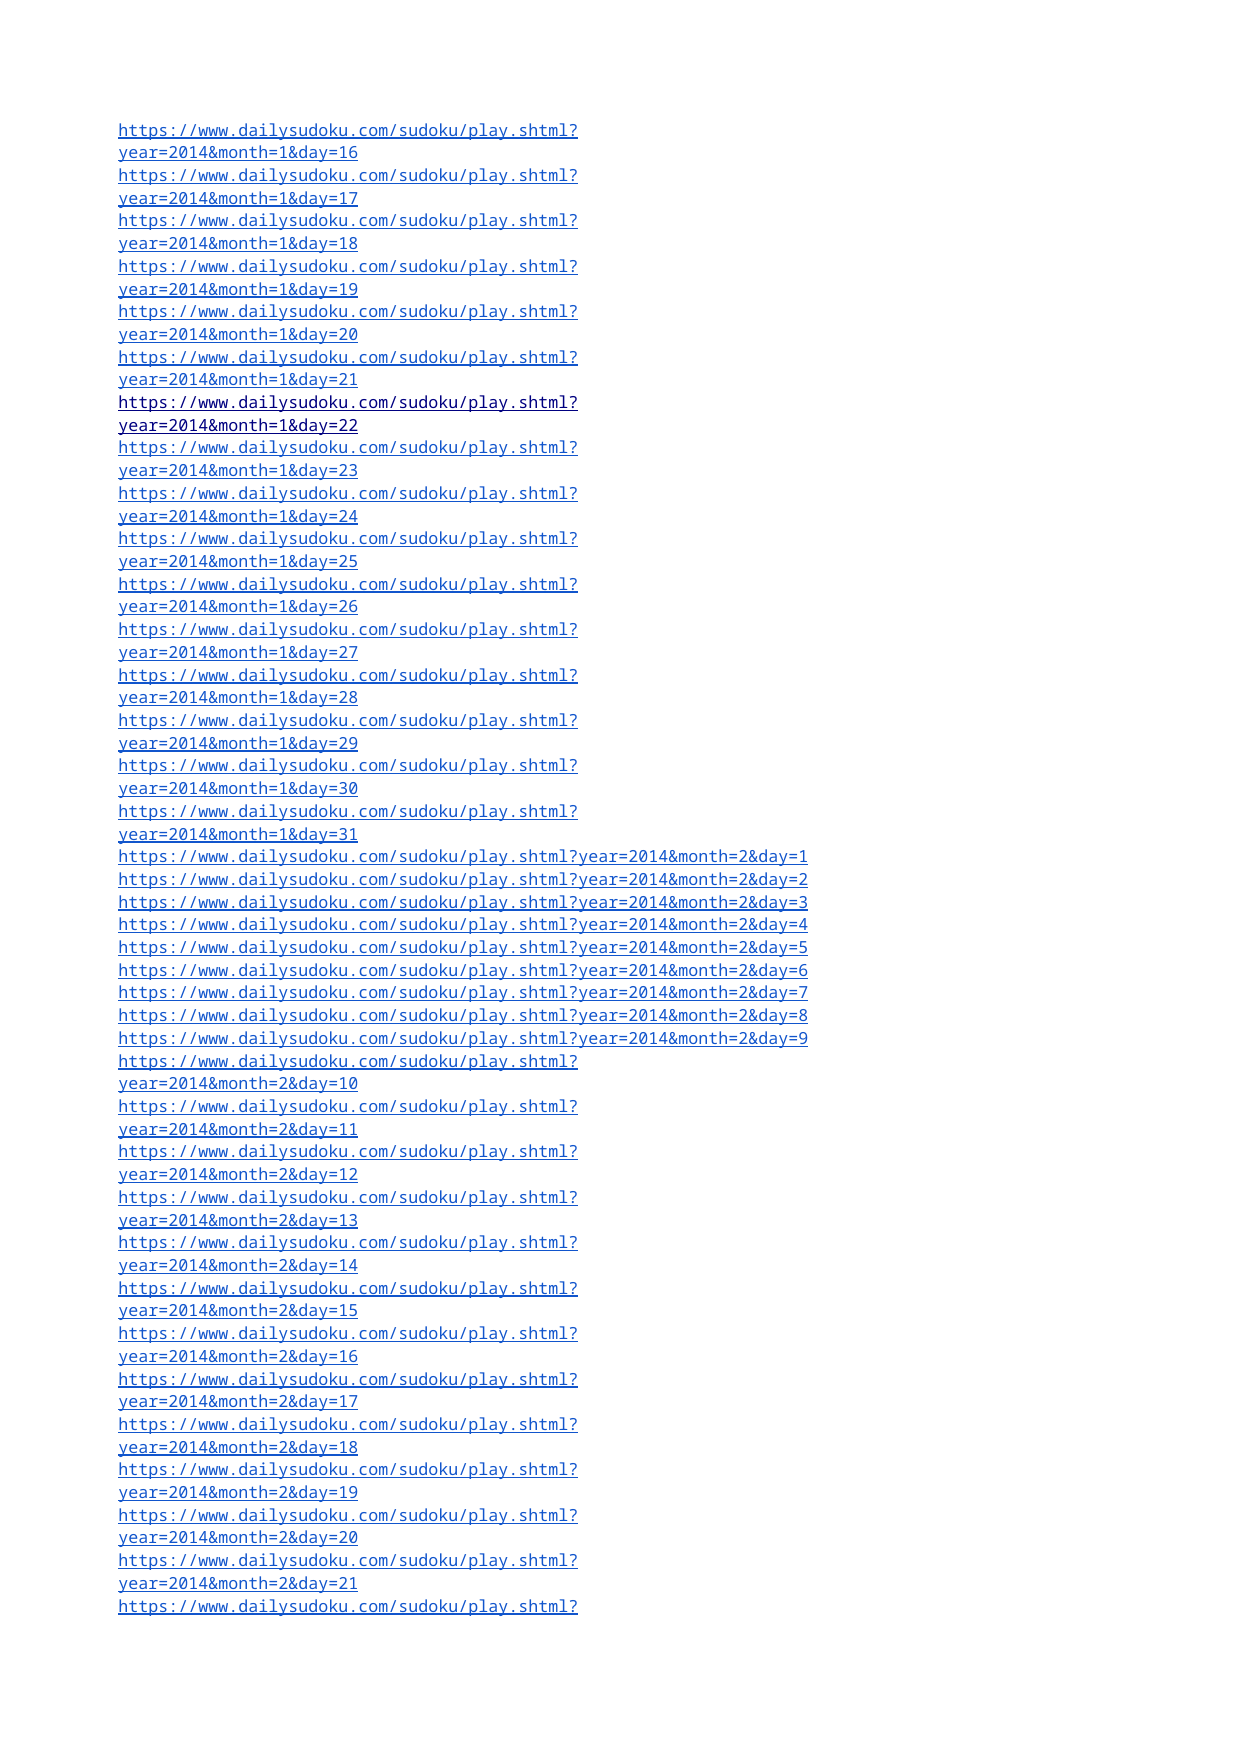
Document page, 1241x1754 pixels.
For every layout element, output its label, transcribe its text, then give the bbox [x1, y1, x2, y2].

table_cell https://www.dailysudoku.com/sudoku/play.shtml?year=2014&month=1&day=27 [118, 618, 812, 663]
table_cell https://www.dailysudoku.com/sudoku/play.shtml?year=2014&month=1&day=20 [118, 300, 812, 345]
table_cell https://www.dailysudoku.com/sudoku/play.shtml?year=2014&month=2&day=15 [118, 1276, 812, 1322]
table_cell https://www.dailysudoku.com/sudoku/play.shtml?year=2014&month=2&day=11 [118, 1095, 812, 1140]
table_cell https://www.dailysudoku.com/sudoku/play.shtml?year=2014&month=2&day=2 [118, 868, 812, 890]
table_cell https://www.dailysudoku.com/sudoku/play.shtml?year=2014&month=2&day=7 [118, 981, 812, 1004]
table_cell https://www.dailysudoku.com/sudoku/play.shtml?year=2014&month=1&day=21 [118, 345, 812, 391]
table_cell https://www.dailysudoku.com/sudoku/play.shtml?year=2014&month=2&day=1 [118, 845, 812, 867]
table_cell https://www.dailysudoku.com/sudoku/play.shtml?year=2014&month=2&day=19 [118, 1458, 812, 1503]
table_cell https://www.dailysudoku.com/sudoku/play.shtml?year=2014&month=2&day=16 [118, 1322, 812, 1367]
table_cell https://www.dailysudoku.com/sudoku/play.shtml?year=2014&month=1&day=29 [118, 709, 812, 754]
table_cell https://www.dailysudoku.com/sudoku/play.shtml?year=2014&month=2&day=3 [118, 890, 812, 913]
table_cell https://www.dailysudoku.com/sudoku/play.shtml?year=2014&month=2&day=14 [118, 1231, 812, 1276]
table_cell https://www.dailysudoku.com/sudoku/play.shtml?year=2014&month=1&day=17 [118, 164, 812, 209]
table_cell https://www.dailysudoku.com/sudoku/play.shtml?year=2014&month=1&day=18 [118, 209, 812, 254]
table_cell https://www.dailysudoku.com/sudoku/play.shtml?year=2014&month=1&day=24 [118, 481, 812, 527]
table_cell https://www.dailysudoku.com/sudoku/play.shtml?year=2014&month=1&day=25 [118, 527, 812, 572]
table_cell https://www.dailysudoku.com/sudoku/play.shtml?year=2014&month=1&day=28 [118, 663, 812, 708]
table_cell https://www.dailysudoku.com/sudoku/play.shtml?year=2014&month=2&day=12 [118, 1140, 812, 1185]
table_cell https://www.dailysudoku.com/sudoku/play.shtml?year=2014&month=2&day=9 [118, 1026, 812, 1049]
table_cell https://www.dailysudoku.com/sudoku/play.shtml?year=2014&month=2&day=4 [118, 913, 812, 936]
table_cell https://www.dailysudoku.com/sudoku/play.shtml? [118, 1594, 812, 1617]
table_cell https://www.dailysudoku.com/sudoku/play.shtml?year=2014&month=2&day=13 [118, 1185, 812, 1231]
table_cell https://www.dailysudoku.com/sudoku/play.shtml?year=2014&month=2&day=10 [118, 1049, 812, 1094]
table_cell https://www.dailysudoku.com/sudoku/play.shtml?year=2014&month=2&day=21 [118, 1549, 812, 1594]
table_cell https://www.dailysudoku.com/sudoku/play.shtml?year=2014&month=2&day=17 [118, 1367, 812, 1412]
table_cell https://www.dailysudoku.com/sudoku/play.shtml?year=2014&month=1&day=23 [118, 436, 812, 481]
table_cell https://www.dailysudoku.com/sudoku/play.shtml?year=2014&month=1&day=22 [118, 391, 812, 436]
table_cell https://www.dailysudoku.com/sudoku/play.shtml?year=2014&month=2&day=8 [118, 1004, 812, 1026]
table_cell https://www.dailysudoku.com/sudoku/play.shtml?year=2014&month=2&day=5 [118, 936, 812, 958]
table_cell https://www.dailysudoku.com/sudoku/play.shtml?year=2014&month=1&day=16 [118, 118, 812, 163]
table_cell https://www.dailysudoku.com/sudoku/play.shtml?year=2014&month=1&day=19 [118, 254, 812, 300]
table_cell https://www.dailysudoku.com/sudoku/play.shtml?year=2014&month=2&day=20 [118, 1503, 812, 1549]
table_cell https://www.dailysudoku.com/sudoku/play.shtml?year=2014&month=1&day=26 [118, 572, 812, 618]
table_cell https://www.dailysudoku.com/sudoku/play.shtml?year=2014&month=1&day=31 [118, 799, 812, 845]
table_cell https://www.dailysudoku.com/sudoku/play.shtml?year=2014&month=1&day=30 [118, 754, 812, 799]
table_cell https://www.dailysudoku.com/sudoku/play.shtml?year=2014&month=2&day=18 [118, 1413, 812, 1458]
table_cell https://www.dailysudoku.com/sudoku/play.shtml?year=2014&month=2&day=6 [118, 958, 812, 981]
